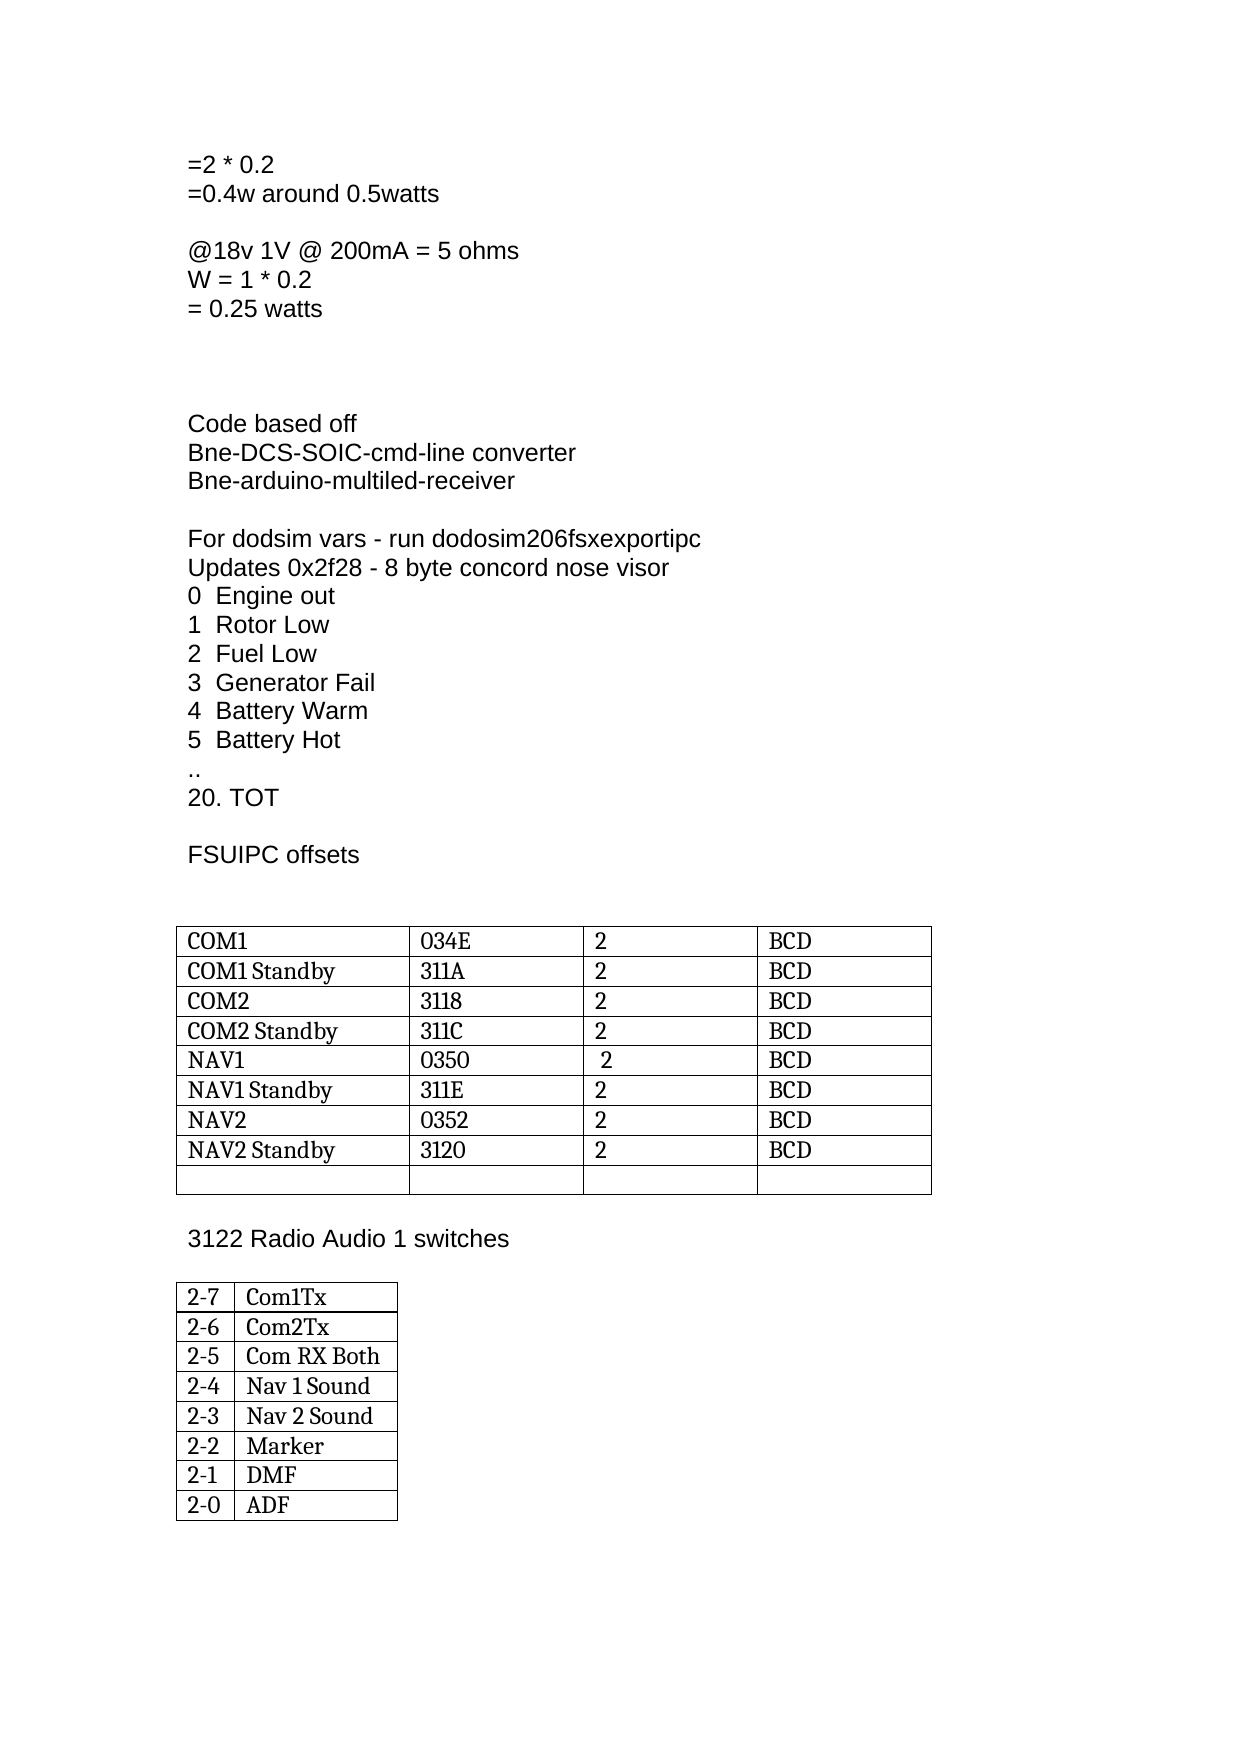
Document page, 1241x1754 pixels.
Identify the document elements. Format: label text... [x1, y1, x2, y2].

table_cell BCD [758, 1046, 931, 1075]
table_cell [410, 1166, 583, 1194]
table_cell Com RX Both [235, 1342, 397, 1371]
table_cell [177, 1166, 409, 1194]
table_cell 2-3 [177, 1402, 234, 1431]
table_cell 3120 [410, 1136, 583, 1164]
table_cell 3118 [410, 987, 583, 1016]
table_cell NAV2 Standby [177, 1136, 409, 1164]
table_cell 2-6 [177, 1313, 234, 1341]
table_cell 311E [410, 1076, 583, 1105]
table_cell 0350 [410, 1046, 583, 1075]
table_cell COM2 Standby [177, 1017, 409, 1045]
table_cell DMF [235, 1461, 397, 1490]
table_cell BCD [758, 987, 931, 1016]
table_header COM1 [177, 927, 409, 956]
table_cell 2 [584, 957, 757, 986]
table_cell Nav 1 Sound [235, 1372, 397, 1401]
table_cell 2 [584, 1106, 757, 1135]
table_cell NAV1 [177, 1046, 409, 1075]
table_cell 2 [584, 1046, 757, 1075]
table_cell [584, 1166, 757, 1194]
table_header 034E [410, 927, 583, 956]
table_header 2-7 [177, 1283, 234, 1311]
table_cell 2-4 [177, 1372, 234, 1401]
table_cell 2 [584, 1076, 757, 1105]
table_cell 2-5 [177, 1342, 234, 1371]
table_header Com1Tx [235, 1283, 397, 1311]
table_cell NAV1 Standby [177, 1076, 409, 1105]
table_cell 311A [410, 957, 583, 986]
table_header 2 [584, 927, 757, 956]
text 3122 Radio Audio 1 switches [187, 1195, 1053, 1282]
table_cell 2-2 [177, 1432, 234, 1460]
text =2 * 0.2 =0.4w around 0.5watts @18v 1V @ 200mA = 5 ohms W = 1 * 0.2 = 0.25 watts Code based off Bne-DCS-SOIC-cmd-line converter Bne-arduino-multiled-receiver For dodsim vars - run dodosim206fsxexportipc Updates 0x2f28 - 8 byte concord nose visor 0 Engine out 1 Rotor Low 2 Fuel Low 3 Generator Fail 4 Battery Warm 5 Battery Hot .. 20. TOT FSUIPC offsets [187, 150, 1053, 926]
table_cell 311C [410, 1017, 583, 1045]
table_cell COM2 [177, 987, 409, 1016]
table_cell BCD [758, 1106, 931, 1135]
table_cell 2 [584, 1136, 757, 1164]
table_cell 2 [584, 987, 757, 1016]
text [187, 1521, 1053, 1578]
table_cell 2 [584, 1017, 757, 1045]
table_cell 0352 [410, 1106, 583, 1135]
table_cell BCD [758, 1076, 931, 1105]
table_cell BCD [758, 1017, 931, 1045]
table_cell COM1 Standby [177, 957, 409, 986]
table_cell NAV2 [177, 1106, 409, 1135]
table_cell Marker [235, 1432, 397, 1460]
table_cell Nav 2 Sound [235, 1402, 397, 1431]
table_cell ADF [235, 1491, 397, 1520]
table_header BCD [758, 927, 931, 956]
table_cell BCD [758, 957, 931, 986]
table_cell [758, 1166, 931, 1194]
table_cell 2-0 [177, 1491, 234, 1520]
table_cell BCD [758, 1136, 931, 1164]
table_cell 2-1 [177, 1461, 234, 1490]
table_cell Com2Tx [235, 1313, 397, 1341]
